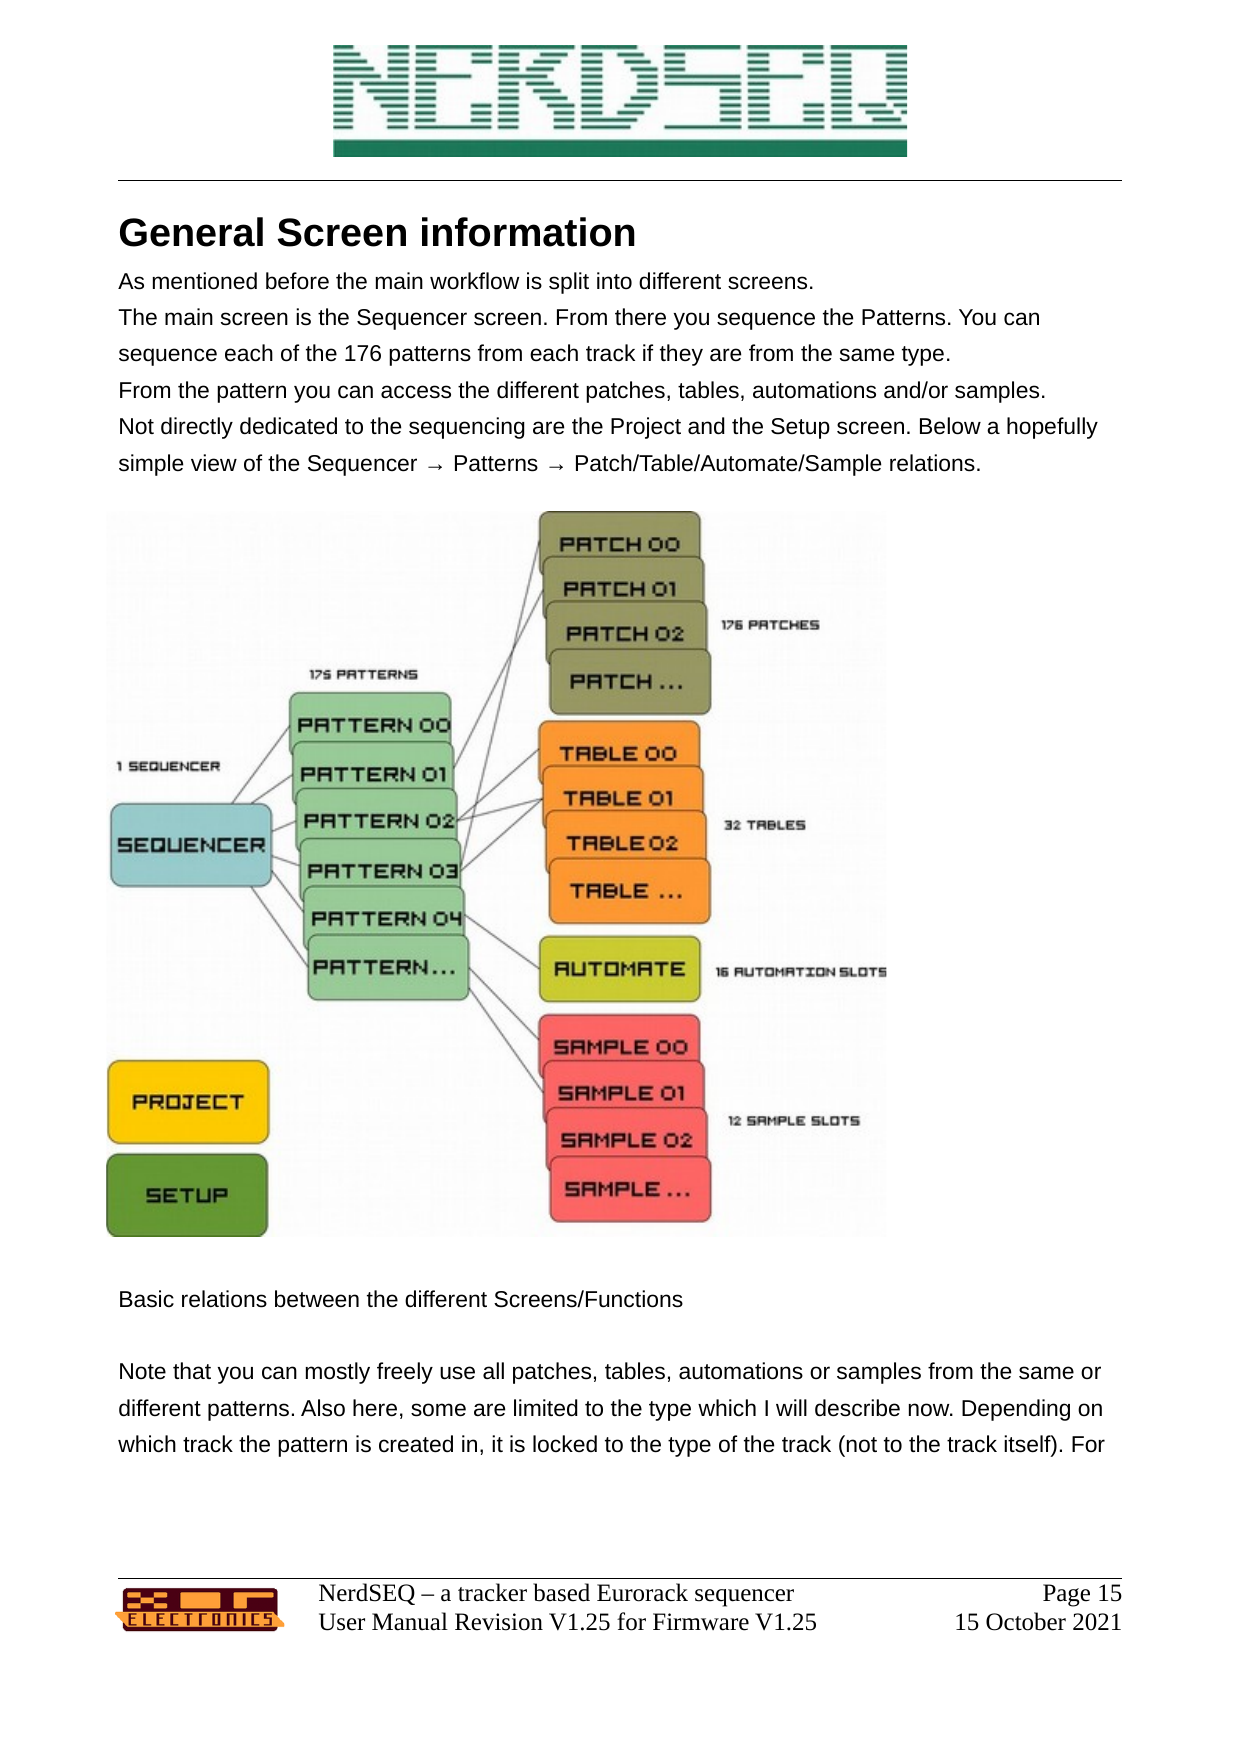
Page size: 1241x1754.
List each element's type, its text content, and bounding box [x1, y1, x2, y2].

picture [115, 1584, 285, 1634]
text From the pattern you can access the different patches, tables, automations and/or samples. [118, 377, 1122, 403]
text Note that you can mostly freely use all patches, tables, automations or samples from the same or different patterns. Also here, some are limited to the type which I will describe now. Depending on which track the pattern is created in, it is locked to the type of the track (not to the track itself). For [118, 1358, 1122, 1457]
text The main screen is the Sequencer screen. From there you sequence the Patterns. You can sequence each of the 176 patterns from each track if they are from the same type. [118, 304, 1122, 367]
text As mentioned before the main workflow is split into different screens. [118, 268, 1122, 294]
text Not directly dedicated to the sequencing are the Project and the Setup screen. Below a hopefully simple view of the Sequencer → Patterns → Patch/Table/Automate/Sample relations. [118, 413, 1122, 476]
text Basic relations between the different Screens/Functions [118, 1286, 1122, 1312]
subtitle General Screen information [118, 209, 1122, 255]
picture [333, 45, 908, 157]
picture [106, 511, 887, 1237]
